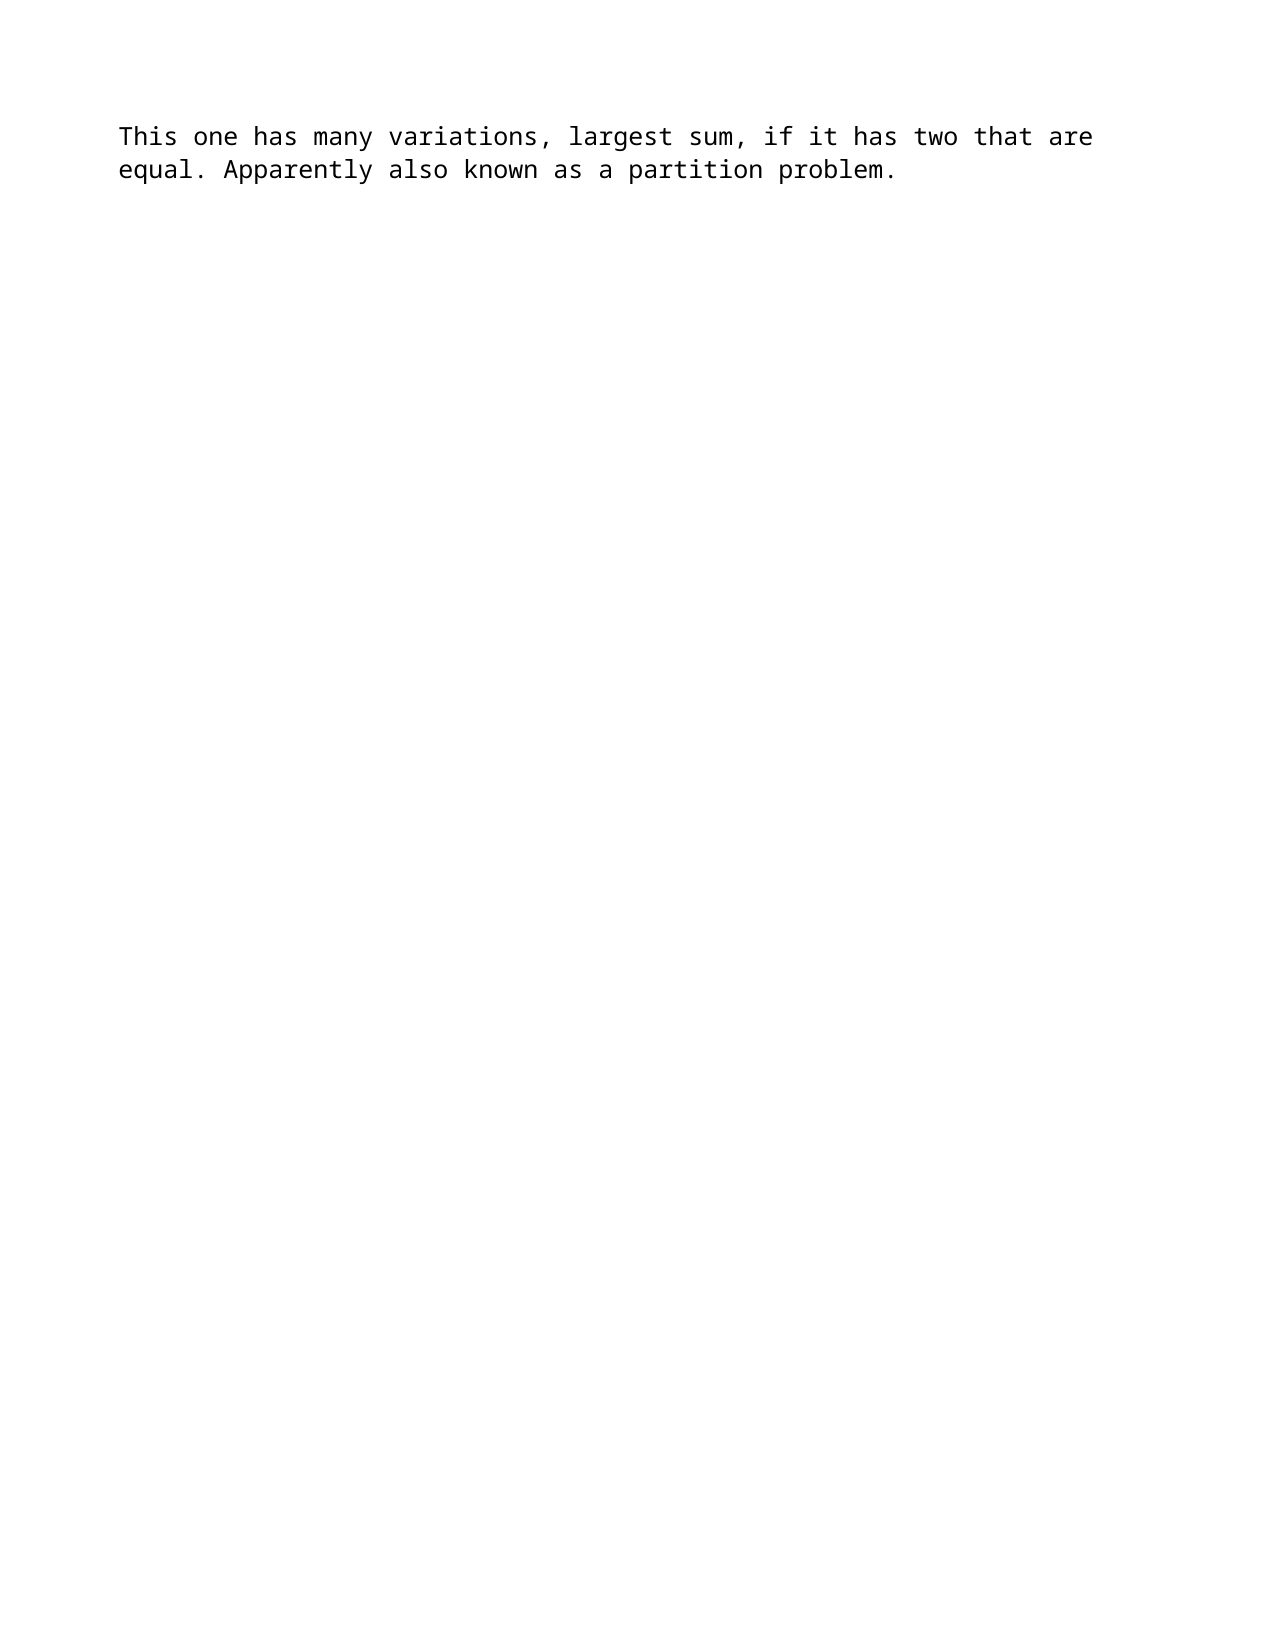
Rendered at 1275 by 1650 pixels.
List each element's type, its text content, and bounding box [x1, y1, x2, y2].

text This one has many variations, largest sum, if it has two that are equal. Apparently also known as a partition problem. [118, 118, 1157, 186]
